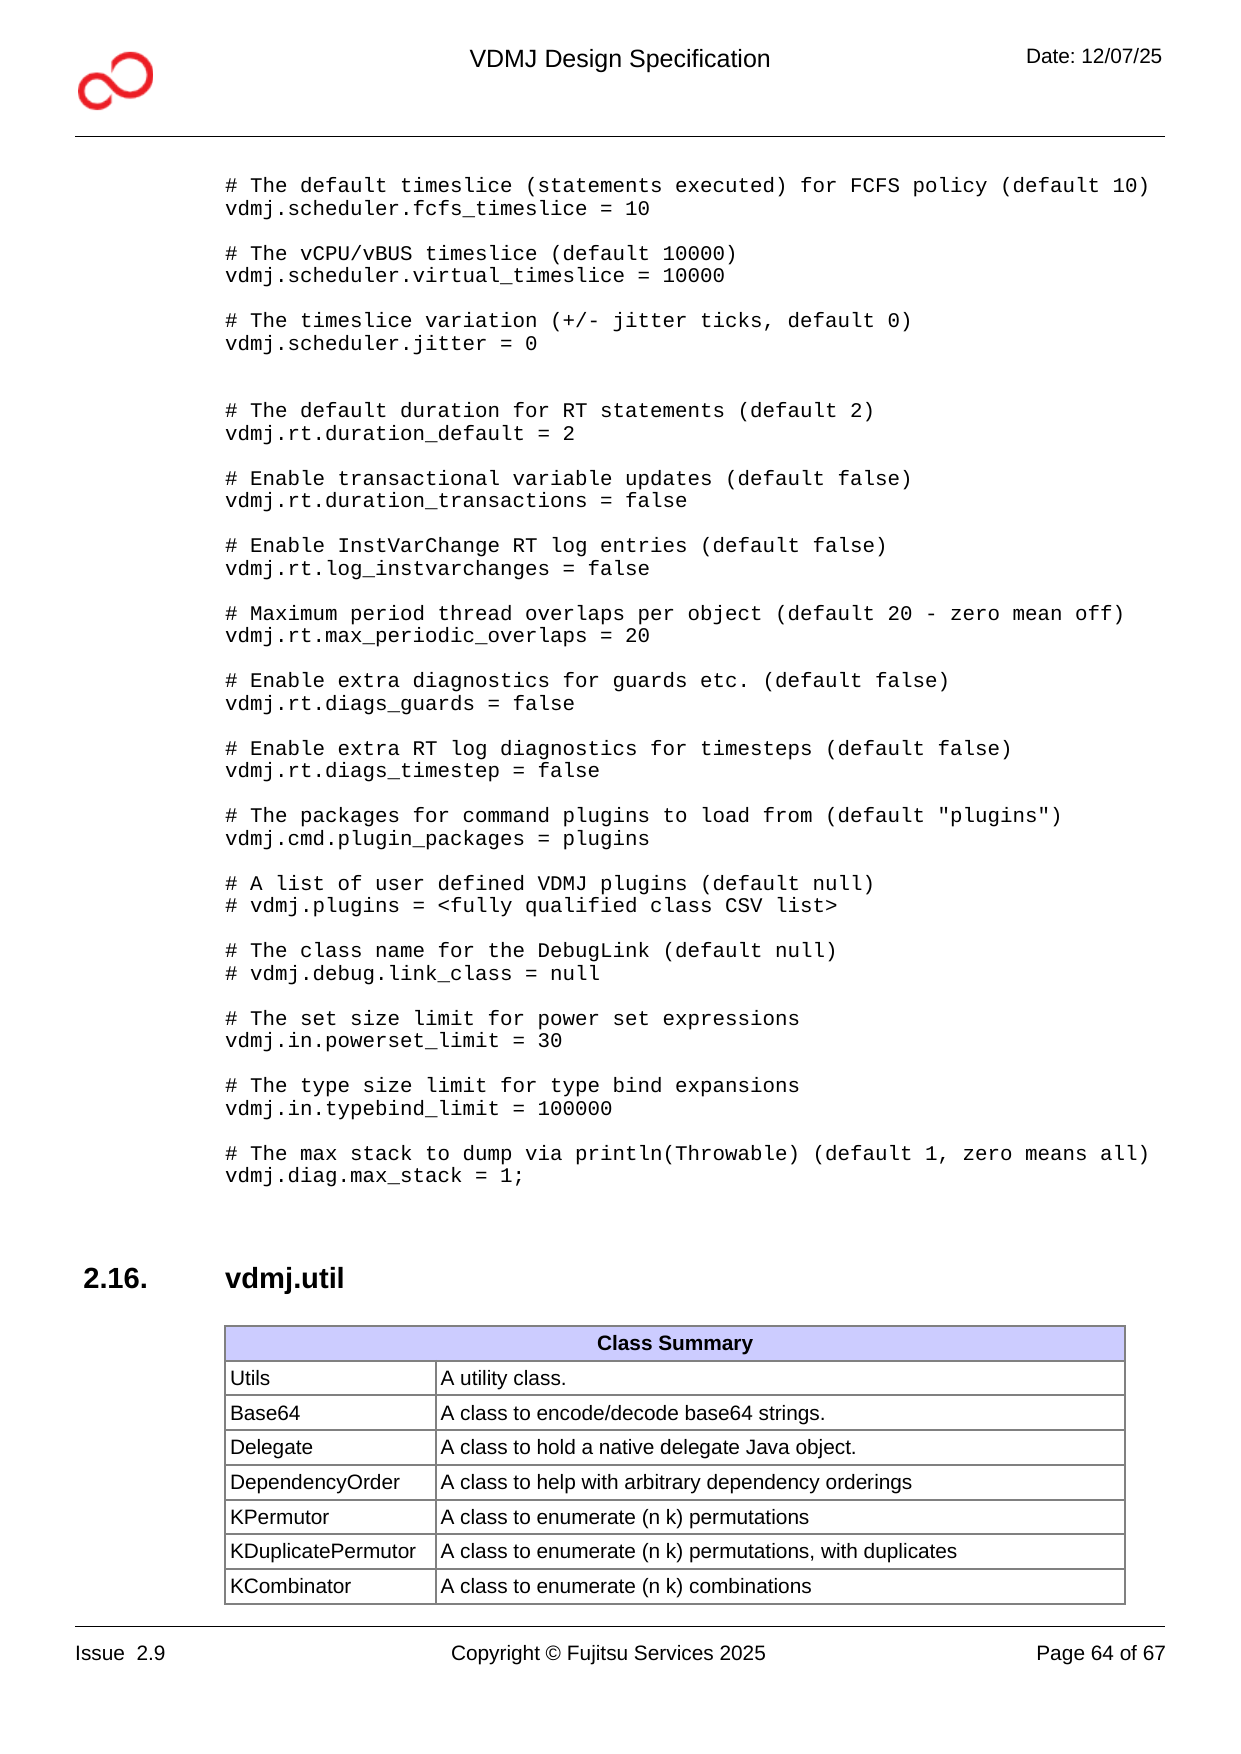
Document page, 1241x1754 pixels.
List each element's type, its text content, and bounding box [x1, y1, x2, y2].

text vdmj.rt.diags_timestep = false [225, 760, 1165, 782]
table_cell A utility class. [437, 1362, 1124, 1394]
table_cell A class to help with arbitrary dependency orderings [437, 1466, 1124, 1498]
table_cell A class to enumerate (n k) combinations [437, 1570, 1124, 1602]
table_cell KCombinator [226, 1570, 435, 1602]
text vdmj.rt.duration_transactions = false [225, 490, 1165, 512]
table_cell KPermutor [226, 1501, 435, 1533]
text # vdmj.debug.link_class = null [225, 962, 1165, 985]
text vdmj.scheduler.virtual_timeslice = 10000 [225, 265, 1165, 287]
text # The packages for command plugins to load from (default "plugins") [225, 805, 1165, 827]
text vdmj.cmd.plugin_packages = plugins [225, 827, 1165, 850]
text # Maximum period thread overlaps per object (default 20 - zero mean off) [225, 602, 1165, 625]
text vdmj.rt.duration_default = 2 [225, 422, 1165, 445]
text # Enable transactional variable updates (default false) [225, 467, 1165, 490]
table_header Class Summary [226, 1327, 1124, 1360]
text # A list of user defined VDMJ plugins (default null) [225, 872, 1165, 895]
table_cell KDuplicatePermutor [226, 1535, 435, 1568]
text # Enable extra diagnostics for guards etc. (default false) [225, 670, 1165, 692]
text vdmj.in.powerset_limit = 30 [225, 1030, 1165, 1052]
text # The default timeslice (statements executed) for FCFS policy (default 10) [225, 175, 1165, 197]
text vdmj.rt.diags_guards = false [225, 692, 1165, 715]
table_cell Base64 [226, 1396, 435, 1429]
text # The default duration for RT statements (default 2) [225, 400, 1165, 422]
text # The timeslice variation (+/- jitter ticks, default 0) [225, 310, 1165, 332]
text # The set size limit for power set expressions [225, 1007, 1165, 1030]
subtitle vdmj.util [75, 1262, 1165, 1295]
text # Enable extra RT log diagnostics for timesteps (default false) [225, 737, 1165, 760]
table_cell DependencyOrder [226, 1466, 435, 1498]
text # vdmj.plugins = <fully qualified class CSV list> [225, 895, 1165, 917]
text vdmj.in.typebind_limit = 100000 [225, 1097, 1165, 1120]
table_cell A class to enumerate (n k) permutations, with duplicates [437, 1535, 1124, 1568]
table_cell A class to hold a native delegate Java object. [437, 1431, 1124, 1464]
text # The max stack to dump via println(Throwable) (default 1, zero means all) [225, 1142, 1165, 1165]
table_cell Utils [226, 1362, 435, 1394]
text vdmj.rt.max_periodic_overlaps = 20 [225, 625, 1165, 647]
text # The vCPU/vBUS timeslice (default 10000) [225, 242, 1165, 265]
table_cell A class to enumerate (n k) permutations [437, 1501, 1124, 1533]
text # The class name for the DebugLink (default null) [225, 940, 1165, 962]
picture [78, 44, 153, 120]
text vdmj.scheduler.jitter = 0 [225, 332, 1165, 355]
table_cell Delegate [226, 1431, 435, 1464]
table_cell A class to encode/decode base64 strings. [437, 1396, 1124, 1429]
text # The type size limit for type bind expansions [225, 1075, 1165, 1097]
text vdmj.rt.log_instvarchanges = false [225, 557, 1165, 580]
text vdmj.diag.max_stack = 1; [225, 1165, 1165, 1187]
text # Enable InstVarChange RT log entries (default false) [225, 535, 1165, 557]
text vdmj.scheduler.fcfs_timeslice = 10 [225, 197, 1165, 220]
